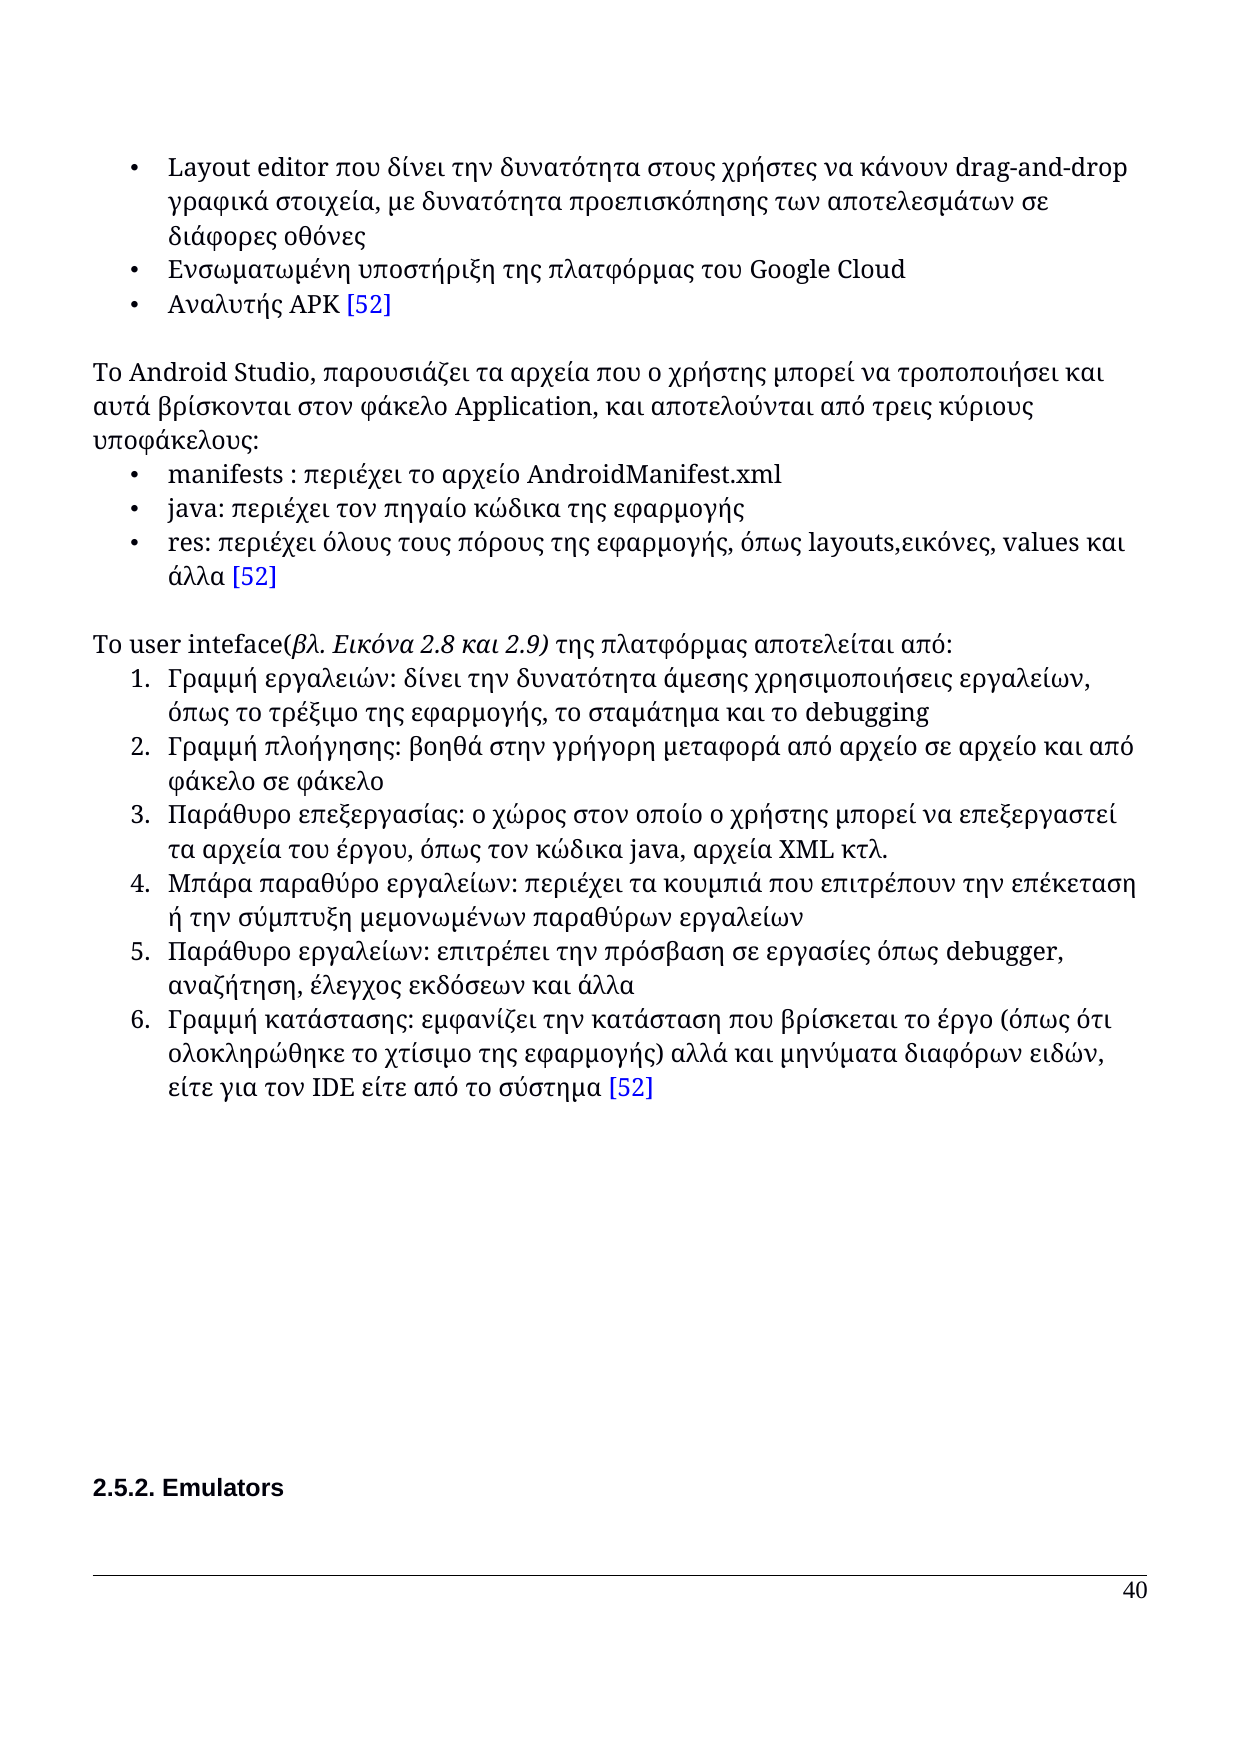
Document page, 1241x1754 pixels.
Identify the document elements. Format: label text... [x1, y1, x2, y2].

list Ενσωματωμένη υποστήριξη της πλατφόρμας του Google Cloud [130, 252, 1147, 286]
list manifests : περιέχει το αρχείο AndroidManifest.xml [130, 457, 1147, 491]
list Γραμμή εργαλειών: δίνει την δυνατότητα άμεσης χρησιμοποιήσεις εργαλείων, όπως το τρέξιμο της εφαρμογής, το σταμάτημα και το debugging [130, 661, 1147, 729]
list res: περιέχει όλους τους πόρους της εφαρμογής, όπως layouts,εικόνες, values και άλλα [52] [130, 525, 1147, 593]
list Γραμμή πλοήγησης: βοηθά στην γρήγορη μεταφορά από αρχείο σε αρχείο και από φάκελο σε φάκελο [130, 729, 1147, 797]
list Layout editor που δίνει την δυνατότητα στους χρήστες να κάνουν drag-and-drop γραφικά στοιχεία, με δυνατότητα προεπισκόπησης των αποτελεσμάτων σε διάφορες οθόνες [130, 150, 1147, 252]
list Γραμμή κατάστασης: εμφανίζει την κατάσταση που βρίσκεται το έργο (όπως ότι ολοκληρώθηκε το χτίσιμο της εφαρμογής) αλλά και μηνύματα διαφόρων ειδών, είτε για τον IDE είτε από το σύστημα [52] [130, 1002, 1147, 1104]
list Μπάρα παραθύρο εργαλείων: περιέχει τα κουμπιά που επιτρέπουν την επέκεταση ή την σύμπτυξη μεμονωμένων παραθύρων εργαλείων [130, 865, 1147, 933]
list java: περιέχει τον πηγαίο κώδικα της εφαρμογής [130, 491, 1147, 525]
text Το Android Studio, παρουσιάζει τα αρχεία που ο χρήστης μπορεί να τροποποιήσει και αυτά βρίσκονται στον φάκελο Application, και αποτελούνται από τρεις κύριους υποφάκελους: [93, 354, 1147, 457]
text 2.5.2. Emulators [93, 1473, 1147, 1502]
text Το user inteface(βλ. Εικόνα 2.8 και 2.9) της πλατφόρμας αποτελείται από: [93, 627, 1147, 661]
list Παράθυρο επεξεργασίας: ο χώρος στον οποίο ο χρήστης μπορεί να επεξεργαστεί τα αρχεία του έργου, όπως τον κώδικα java, αρχεία XML κτλ. [130, 797, 1147, 865]
list Παράθυρο εργαλείων: επιτρέπει την πρόσβαση σε εργασίες όπως debugger, αναζήτηση, έλεγχος εκδόσεων και άλλα [130, 933, 1147, 1002]
list Αναλυτής APK [52] [130, 286, 1147, 320]
